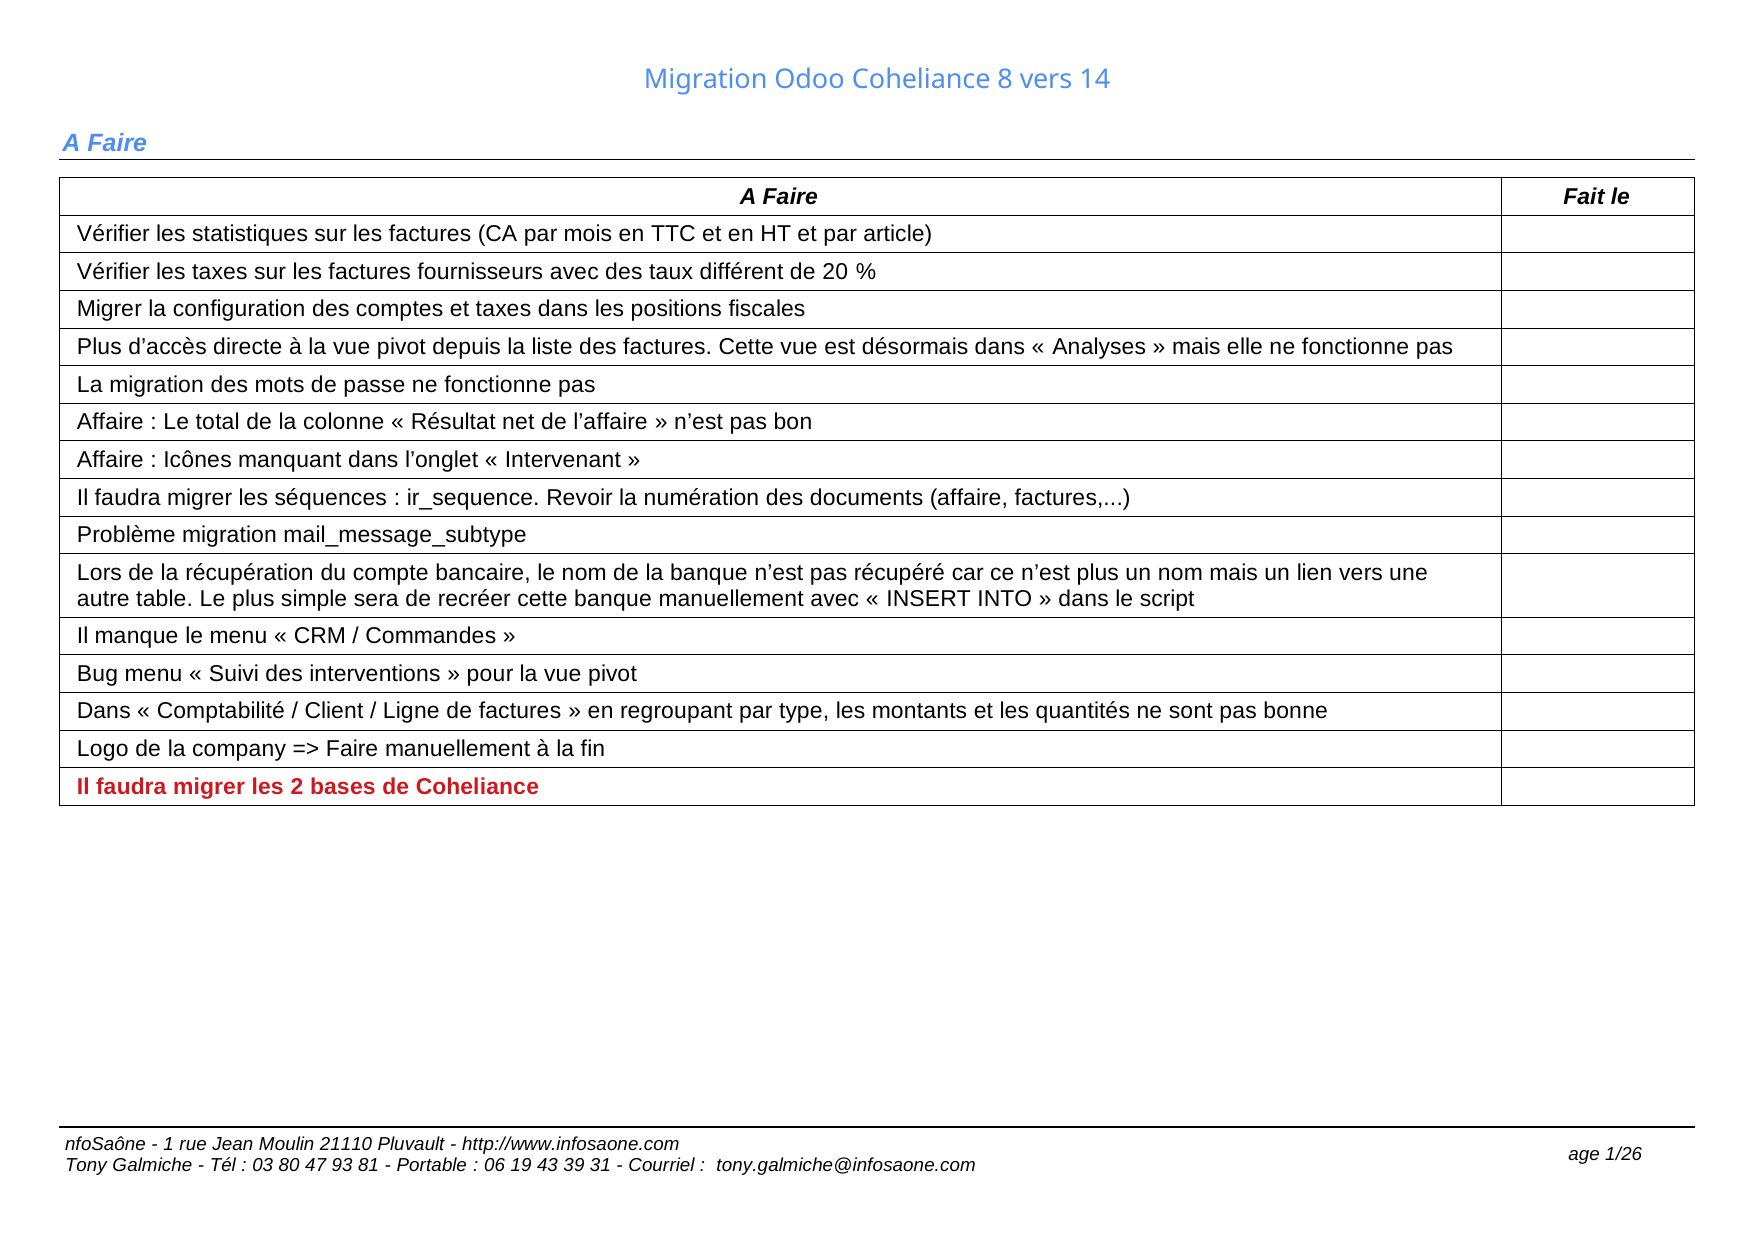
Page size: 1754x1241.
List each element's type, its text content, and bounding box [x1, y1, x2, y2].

table_cell Il faudra migrer les séquences : ir_sequence. Revoir la numération des documents (affaire, factures,...) [60, 479, 1501, 516]
table_cell [1502, 441, 1694, 478]
table_cell Logo de la company => Faire manuellement à la fin [60, 731, 1501, 767]
table_cell Vérifier les taxes sur les factures fournisseurs avec des taux différent de 20 % [60, 253, 1501, 290]
table_cell [1502, 479, 1694, 516]
table_cell [1502, 693, 1694, 730]
subtitle A Faire [59, 126, 1695, 159]
table_cell [1502, 366, 1694, 403]
text Migration Odoo Coheliance 8 vers 14 [59, 59, 1695, 96]
table_cell [1502, 517, 1694, 553]
table_cell [1502, 404, 1694, 440]
table_cell [1502, 253, 1694, 290]
table_cell Bug menu « Suivi des interventions » pour la vue pivot [60, 655, 1501, 692]
table_cell Lors de la récupération du compte bancaire, le nom de la banque n’est pas récupéré car ce n’est plus un nom mais un lien vers une autre table. Le plus simple sera de recréer cette banque manuellement avec « INSERT INTO » dans le script [60, 554, 1501, 617]
table_cell [1502, 655, 1694, 692]
table_header Fait le [1502, 178, 1694, 215]
table_cell [1502, 618, 1694, 654]
table_cell Migrer la configuration des comptes et taxes dans les positions fiscales [60, 291, 1501, 328]
table_cell Il faudra migrer les 2 bases de Coheliance [60, 768, 1501, 805]
table_header A Faire [60, 178, 1501, 215]
table_cell Plus d’accès directe à la vue pivot depuis la liste des factures. Cette vue est désormais dans « Analyses » mais elle ne fonctionne pas [60, 329, 1501, 365]
table_cell [1502, 731, 1694, 767]
table_cell [1502, 768, 1694, 805]
table_cell [1502, 291, 1694, 328]
table_cell [1502, 329, 1694, 365]
table_cell [1502, 554, 1694, 617]
table_cell Dans « Comptabilité / Client / Ligne de factures » en regroupant par type, les montants et les quantités ne sont pas bonne [60, 693, 1501, 730]
table_cell Vérifier les statistiques sur les factures (CA par mois en TTC et en HT et par article) [60, 216, 1501, 252]
table_cell Problème migration mail_message_subtype [60, 517, 1501, 553]
table_cell [1502, 216, 1694, 252]
table_cell Affaire : Le total de la colonne « Résultat net de l’affaire » n’est pas bon [60, 404, 1501, 440]
table_cell Affaire : Icônes manquant dans l’onglet « Intervenant » [60, 441, 1501, 478]
table_cell Il manque le menu « CRM / Commandes » [60, 618, 1501, 654]
table_cell La migration des mots de passe ne fonctionne pas [60, 366, 1501, 403]
